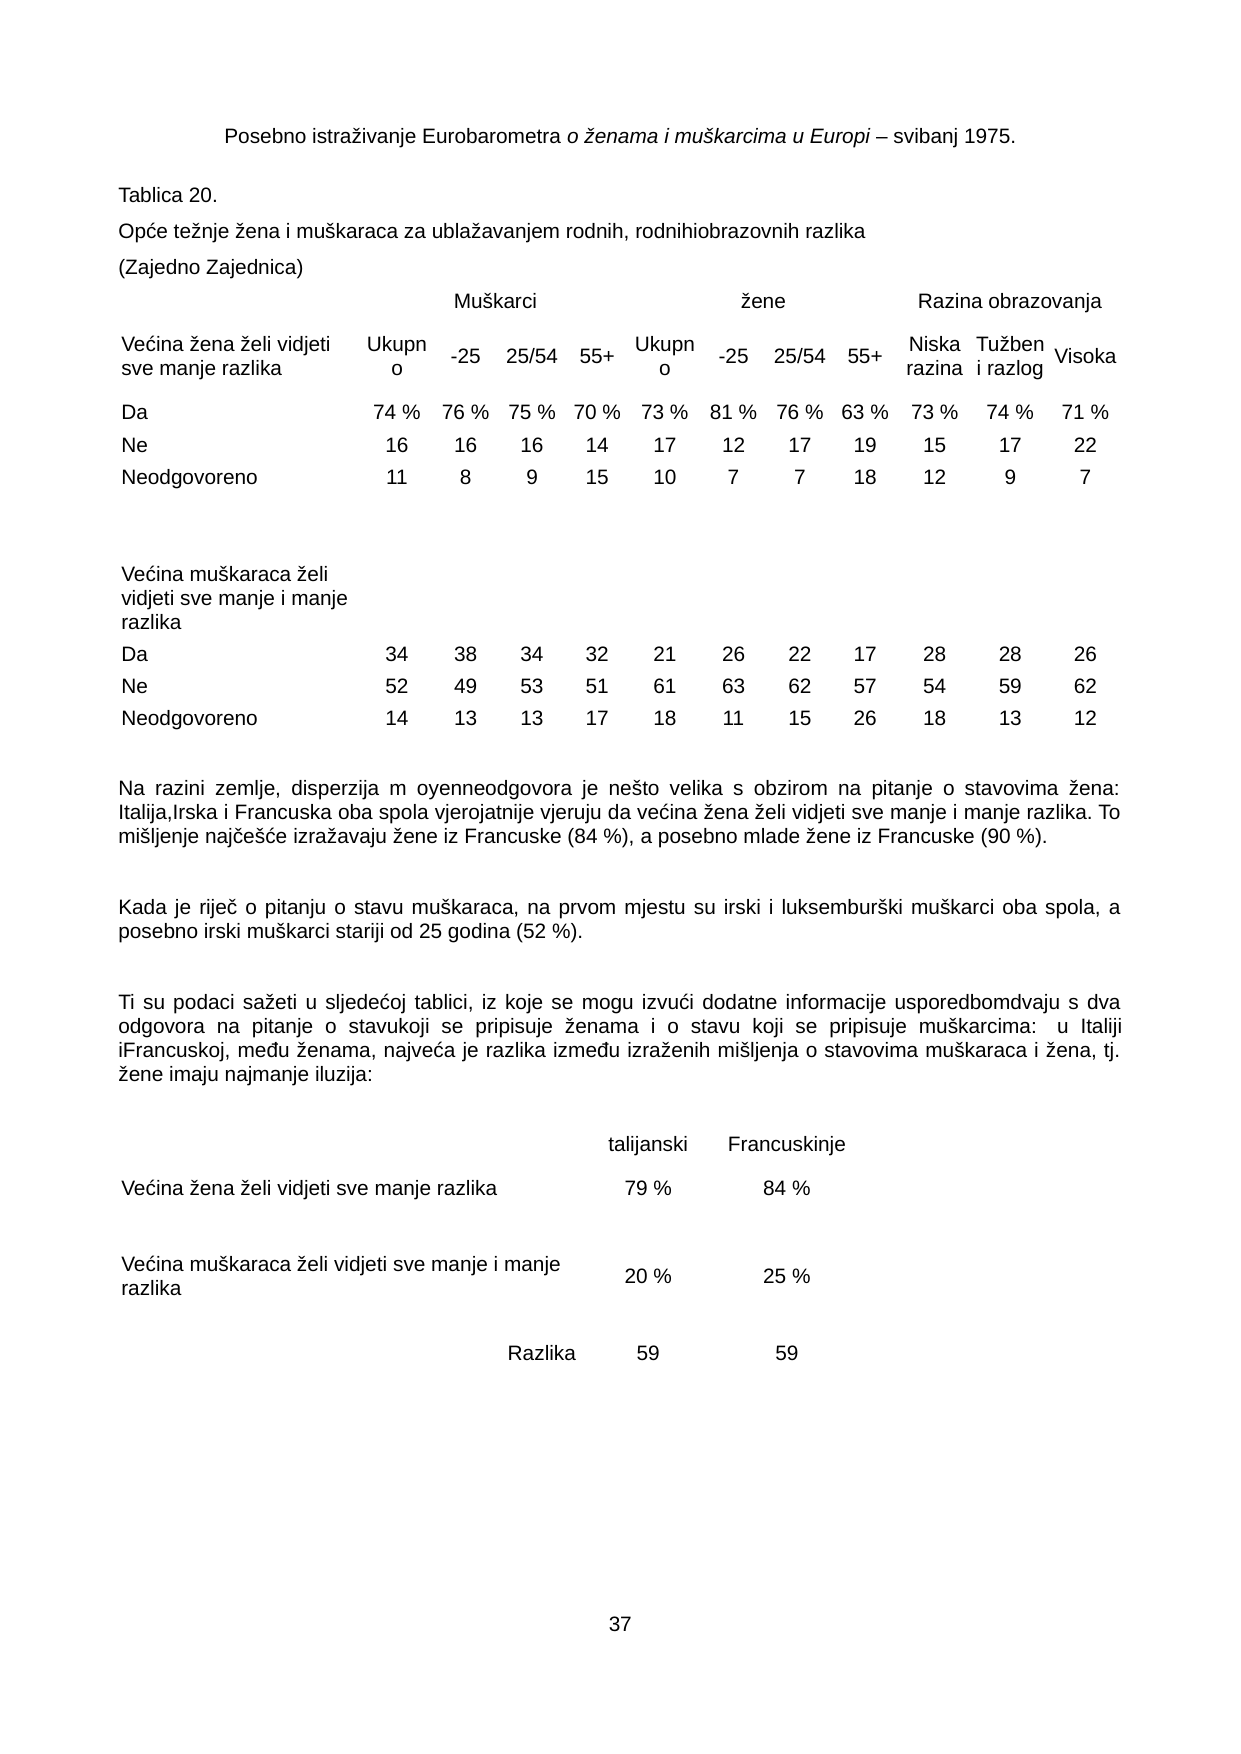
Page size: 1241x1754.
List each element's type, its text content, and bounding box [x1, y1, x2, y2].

table_cell 19 [833, 428, 897, 461]
table_cell [1048, 558, 1122, 637]
table_cell 18 [897, 702, 972, 734]
table_cell 22 [767, 637, 833, 669]
table_cell [833, 558, 897, 637]
table_cell 76 % [767, 396, 833, 428]
table_cell 12 [1048, 702, 1122, 734]
table_cell 21 [629, 637, 700, 669]
table_cell Niska razina [897, 317, 972, 396]
table_cell 15 [767, 702, 833, 734]
table_cell 12 [700, 428, 767, 461]
table_cell 25/54 [767, 317, 833, 396]
table_cell 11 [361, 461, 432, 493]
table_cell 13 [432, 702, 499, 734]
table_cell 17 [767, 428, 833, 461]
table_cell Većina muškaraca želi vidjeti sve manje i manje razlika [118, 558, 361, 637]
table_cell 7 [700, 461, 767, 493]
table_cell 59 [717, 1336, 856, 1369]
table_header žene [629, 284, 897, 317]
table_cell 9 [972, 461, 1048, 493]
table_cell 79 % [579, 1160, 717, 1216]
table_cell 25/54 [499, 317, 565, 396]
table_cell [499, 493, 565, 526]
table_cell 20 % [579, 1248, 717, 1304]
table_cell [118, 1216, 579, 1248]
table_cell 75 % [499, 396, 565, 428]
table_cell [700, 526, 767, 558]
table_cell 28 [972, 637, 1048, 669]
table_cell 62 [767, 670, 833, 702]
table_cell 16 [499, 428, 565, 461]
text Tablica 20. [118, 183, 1122, 207]
table_cell [700, 493, 767, 526]
table_cell 74 % [361, 396, 432, 428]
table_cell 81 % [700, 396, 767, 428]
table_cell Neodgovoreno [118, 461, 361, 493]
table_cell [833, 493, 897, 526]
table_cell 55+ [833, 317, 897, 396]
table_cell [1048, 493, 1122, 526]
table_cell Ukupno [361, 317, 432, 396]
table_cell -25 [432, 317, 499, 396]
table_cell 15 [897, 428, 972, 461]
table_cell [897, 558, 972, 637]
table_cell 54 [897, 670, 972, 702]
table_cell 59 [972, 670, 1048, 702]
table_cell 17 [833, 637, 897, 669]
table_cell 18 [629, 702, 700, 734]
table_cell [432, 558, 499, 637]
table_cell 18 [833, 461, 897, 493]
table_cell [118, 526, 361, 558]
table_cell [767, 526, 833, 558]
table_cell 76 % [432, 396, 499, 428]
table_cell 34 [361, 637, 432, 669]
text Na razini zemlje, disperzija m oyenneodgovora je nešto velika s obzirom na pitanje o stavovima žena: Italija,Irska i Francuska oba spola vjerojatnije vjeruju da većina žena želi vidjeti sve manje i manje razlika. To mišljenje najčešće izražavaju žene iz Francuske (84 %), a posebno mlade žene iz Francuske (90 %). [118, 776, 1122, 848]
table_header Razina obrazovanja [897, 284, 1122, 317]
text (Zajedno Zajednica) [118, 254, 1122, 278]
table_cell [833, 526, 897, 558]
table_cell 7 [767, 461, 833, 493]
table_cell Većina žena želi vidjeti sve manje razlika [118, 1160, 579, 1216]
table_cell Tužbeni razlog [972, 317, 1048, 396]
table_cell 70 % [565, 396, 629, 428]
table_cell [767, 493, 833, 526]
table_cell 9 [499, 461, 565, 493]
table_cell [629, 558, 700, 637]
table_cell 17 [629, 428, 700, 461]
table_cell 13 [499, 702, 565, 734]
table_cell 10 [629, 461, 700, 493]
table_cell [972, 526, 1048, 558]
table_cell [972, 493, 1048, 526]
table_cell 26 [700, 637, 767, 669]
table_cell 17 [972, 428, 1048, 461]
table_cell 26 [1048, 637, 1122, 669]
table_cell [897, 493, 972, 526]
table_cell [717, 1216, 856, 1248]
table_cell 57 [833, 670, 897, 702]
table_cell 14 [565, 428, 629, 461]
table_cell 61 [629, 670, 700, 702]
table_cell 13 [972, 702, 1048, 734]
table_cell Razlika [118, 1336, 579, 1369]
text Ti su podaci sažeti u sljedećoj tablici, iz koje se mogu izvući dodatne informacije usporedbomdvaju s dva odgovora na pitanje o stavukoji se pripisuje ženama i o stavu koji se pripisuje muškarcima: u Italiji iFrancuskoj, među ženama, najveća je razlika između izraženih mišljenja o stavovima muškaraca i žena, tj. žene imaju najmanje iluzija: [118, 990, 1122, 1086]
table_cell 62 [1048, 670, 1122, 702]
table_cell [361, 558, 432, 637]
table_cell 12 [897, 461, 972, 493]
table_header [118, 284, 361, 317]
table_cell [432, 526, 499, 558]
table_cell [767, 558, 833, 637]
table_cell [118, 1304, 579, 1336]
table_cell [499, 526, 565, 558]
table_cell 63 % [833, 396, 897, 428]
table_cell 63 [700, 670, 767, 702]
table_cell [565, 493, 629, 526]
table_cell 7 [1048, 461, 1122, 493]
table_cell 16 [432, 428, 499, 461]
table_header Muškarci [361, 284, 629, 317]
table_cell [118, 493, 361, 526]
table_cell [565, 526, 629, 558]
table_cell Ne [118, 428, 361, 461]
table_cell 51 [565, 670, 629, 702]
table_cell 73 % [897, 396, 972, 428]
table_cell Većina žena želi vidjeti sve manje razlika [118, 317, 361, 396]
table_cell 14 [361, 702, 432, 734]
text Kada je riječ o pitanju o stavu muškaraca, na prvom mjestu su irski i luksemburški muškarci oba spola, a posebno irski muškarci stariji od 25 godina (52 %). [118, 895, 1122, 943]
table_cell 17 [565, 702, 629, 734]
table_cell Ukupno [629, 317, 700, 396]
table_cell 16 [361, 428, 432, 461]
table_cell [432, 493, 499, 526]
table_cell 49 [432, 670, 499, 702]
table_cell [700, 558, 767, 637]
table_cell [361, 493, 432, 526]
table_cell 22 [1048, 428, 1122, 461]
table_cell [897, 526, 972, 558]
table_cell Većina muškaraca želi vidjeti sve manje i manje razlika [118, 1248, 579, 1304]
table_cell [499, 558, 565, 637]
table_cell Neodgovoreno [118, 702, 361, 734]
table_cell -25 [700, 317, 767, 396]
table_cell 32 [565, 637, 629, 669]
table_cell 11 [700, 702, 767, 734]
table_cell [629, 526, 700, 558]
table_cell 73 % [629, 396, 700, 428]
table_cell 55+ [565, 317, 629, 396]
table_cell 84 % [717, 1160, 856, 1216]
table_cell 71 % [1048, 396, 1122, 428]
table_cell Da [118, 396, 361, 428]
table_header talijanski [579, 1128, 717, 1160]
table_cell 26 [833, 702, 897, 734]
table_cell 8 [432, 461, 499, 493]
table_cell 15 [565, 461, 629, 493]
table_cell [579, 1304, 717, 1336]
table_cell [629, 493, 700, 526]
table_cell [565, 558, 629, 637]
table_header [118, 1128, 579, 1160]
table_cell 34 [499, 637, 565, 669]
table_cell Ne [118, 670, 361, 702]
table_cell 74 % [972, 396, 1048, 428]
table_cell 53 [499, 670, 565, 702]
table_cell [717, 1304, 856, 1336]
table_cell [972, 558, 1048, 637]
table_cell Visoka [1048, 317, 1122, 396]
table_cell [579, 1216, 717, 1248]
table_cell [1048, 526, 1122, 558]
table_header Francuskinje [717, 1128, 856, 1160]
table_cell 59 [579, 1336, 717, 1369]
text Opće težnje žena i muškaraca za ublažavanjem rodnih, rodnihiobrazovnih razlika [118, 219, 1122, 243]
table_cell 38 [432, 637, 499, 669]
table_cell [361, 526, 432, 558]
table_cell 28 [897, 637, 972, 669]
table_cell 52 [361, 670, 432, 702]
table_cell 25 % [717, 1248, 856, 1304]
table_cell Da [118, 637, 361, 669]
